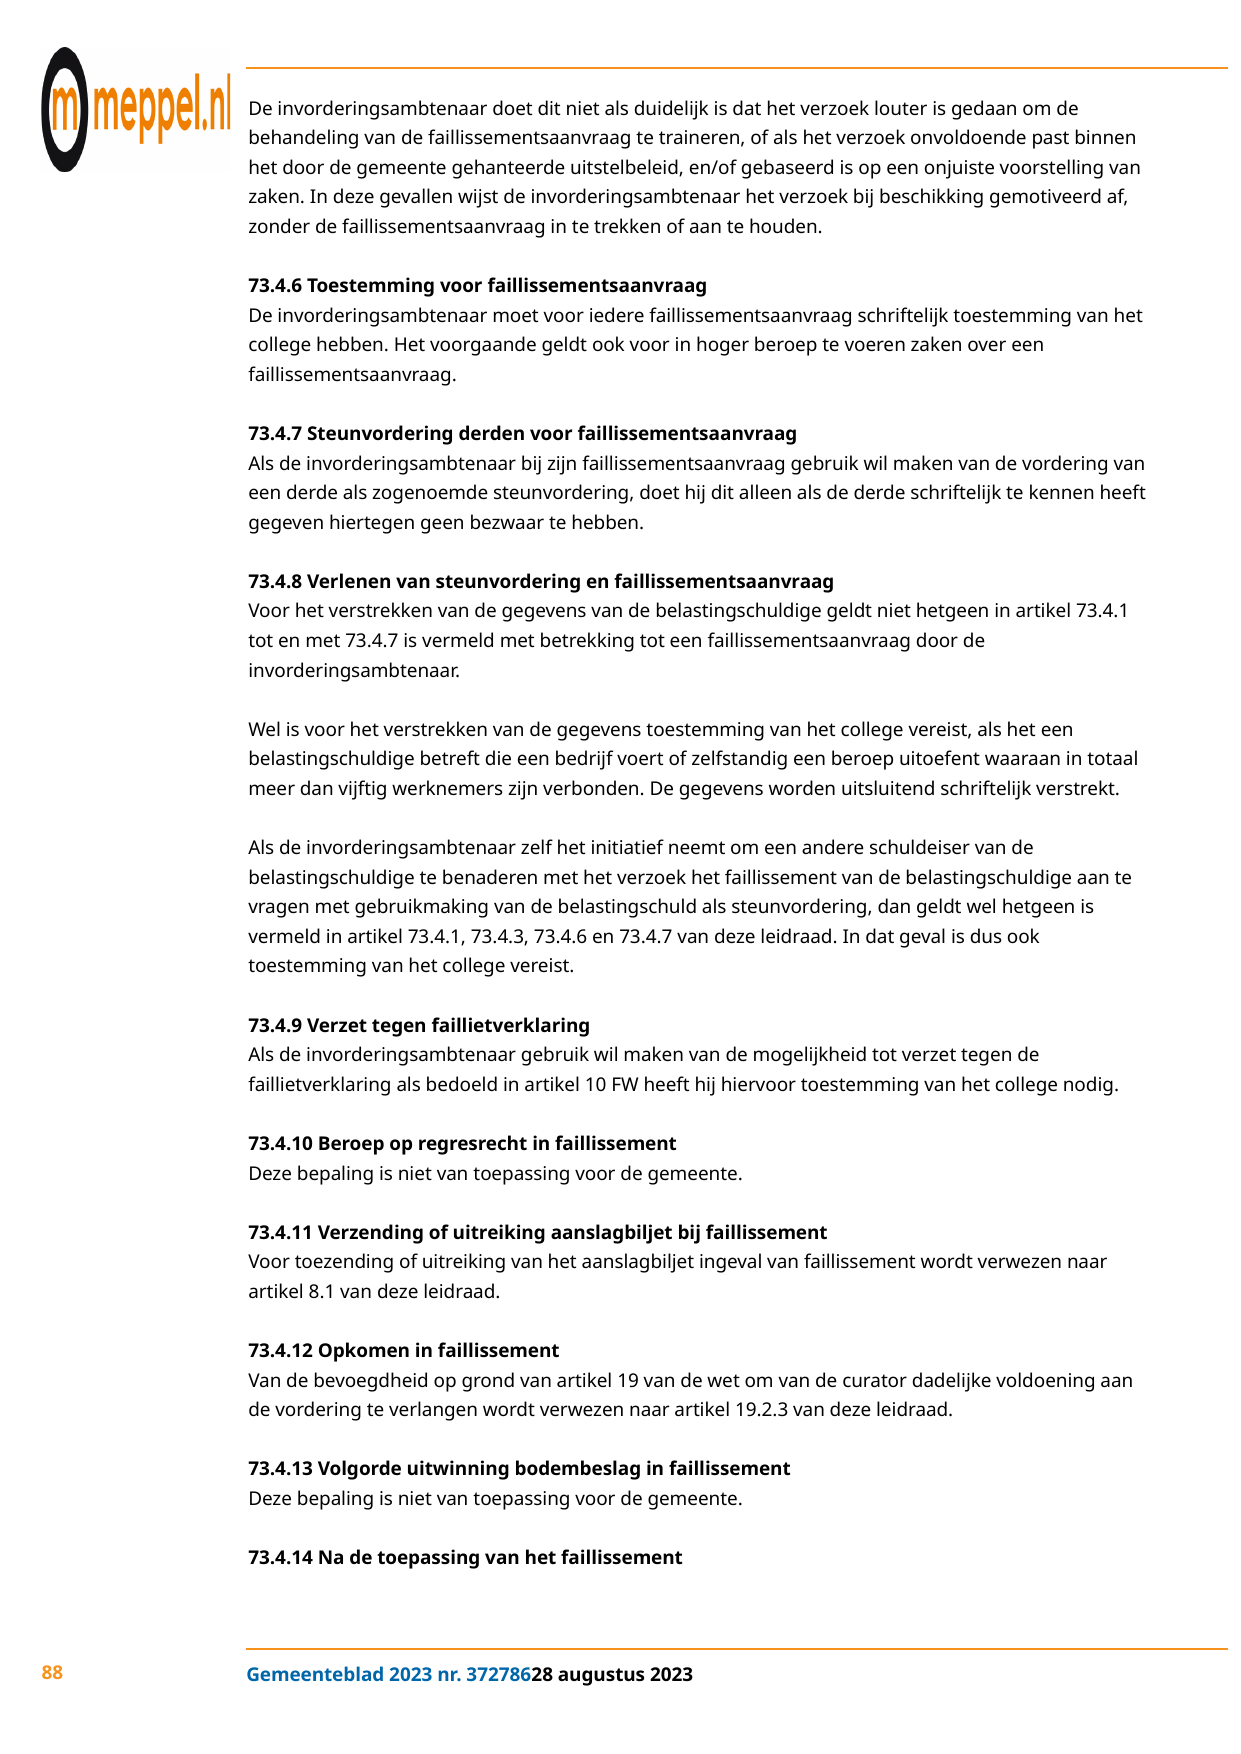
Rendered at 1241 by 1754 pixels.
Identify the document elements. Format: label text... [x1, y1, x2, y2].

text 73.4.10 Beroep op regresrecht in faillissement [248, 1130, 1152, 1156]
text Als de invorderingsambtenaar zelf het initiatief neemt om een andere schuldeiser van de belastingschuldige te benaderen met het verzoek het faillissement van de belastingschuldige aan te vragen met gebruikmaking van de belastingschuld als steunvordering, dan geldt wel hetgeen is vermeld in artikel 73.4.1, 73.4.3, 73.4.6 en 73.4.7 van deze leidraad. In dat geval is dus ook toestemming van het college vereist. [248, 834, 1152, 978]
text Voor het verstrekken van de gegevens van de belastingschuldige geldt niet hetgeen in artikel 73.4.1 tot en met 73.4.7 is vermeld met betrekking tot een faillissementsaanvraag door de invorderingsambtenaar. [248, 598, 1152, 683]
picture [41, 47, 231, 172]
text Van de bevoegdheid op grond van artikel 19 van de wet om van de curator dadelijke voldoening aan de vordering te verlangen wordt verwezen naar artikel 19.2.3 van deze leidraad. [248, 1367, 1152, 1422]
text Als de invorderingsambtenaar bij zijn faillissementsaanvraag gebruik wil maken van de vordering van een derde als zogenoemde steunvordering, doet hij dit alleen als de derde schriftelijk te kennen heeft gegeven hiertegen geen bezwaar te hebben. [248, 450, 1152, 535]
text Als de invorderingsambtenaar gebruik wil maken van de mogelijkheid tot verzet tegen de faillietverklaring als bedoeld in artikel 10 FW heeft hij hiervoor toestemming van het college nodig. [248, 1041, 1152, 1097]
text Wel is voor het verstrekken van de gegevens toestemming van het college vereist, als het een belastingschuldige betreft die een bedrijf voert of zelfstandig een beroep uitoefent waaraan in totaal meer dan vijftig werknemers zijn verbonden. De gegevens worden uitsluitend schriftelijk verstrekt. [248, 716, 1152, 801]
text 73.4.9 Verzet tegen faillietverklaring [248, 1012, 1152, 1038]
text 73.4.8 Verlenen van steunvordering en faillissementsaanvraag [248, 568, 1152, 594]
text 73.4.11 Verzending of uitreiking aanslagbiljet bij faillissement [248, 1219, 1152, 1245]
text 73.4.12 Opkomen in faillissement [248, 1337, 1152, 1363]
text Voor toezending of uitreiking van het aanslagbiljet ingeval van faillissement wordt verwezen naar artikel 8.1 van deze leidraad. [248, 1248, 1152, 1304]
text 73.4.13 Volgorde uitwinning bodembeslag in faillissement [248, 1456, 1152, 1481]
text De invorderingsambtenaar moet voor iedere faillissementsaanvraag schriftelijk toestemming van het college hebben. Het voorgaande geldt ook voor in hoger beroep te voeren zaken over een faillissementsaanvraag. [248, 302, 1152, 387]
text 73.4.14 Na de toepassing van het faillissement [248, 1544, 1152, 1570]
text Deze bepaling is niet van toepassing voor de gemeente. [248, 1485, 1152, 1511]
text 73.4.7 Steunvordering derden voor faillissementsaanvraag [248, 420, 1152, 446]
text De invorderingsambtenaar doet dit niet als duidelijk is dat het verzoek louter is gedaan om de behandeling van de faillissementsaanvraag te traineren, of als het verzoek onvoldoende past binnen het door de gemeente gehanteerde uitstelbeleid, en/of gebaseerd is op een onjuiste voorstelling van zaken. In deze gevallen wijst de invorderingsambtenaar het verzoek bij beschikking gemotiveerd af, zonder de faillissementsaanvraag in te trekken of aan te houden. [248, 95, 1152, 239]
text Deze bepaling is niet van toepassing voor de gemeente. [248, 1160, 1152, 1186]
text 73.4.6 Toestemming voor faillissementsaanvraag [248, 272, 1152, 298]
